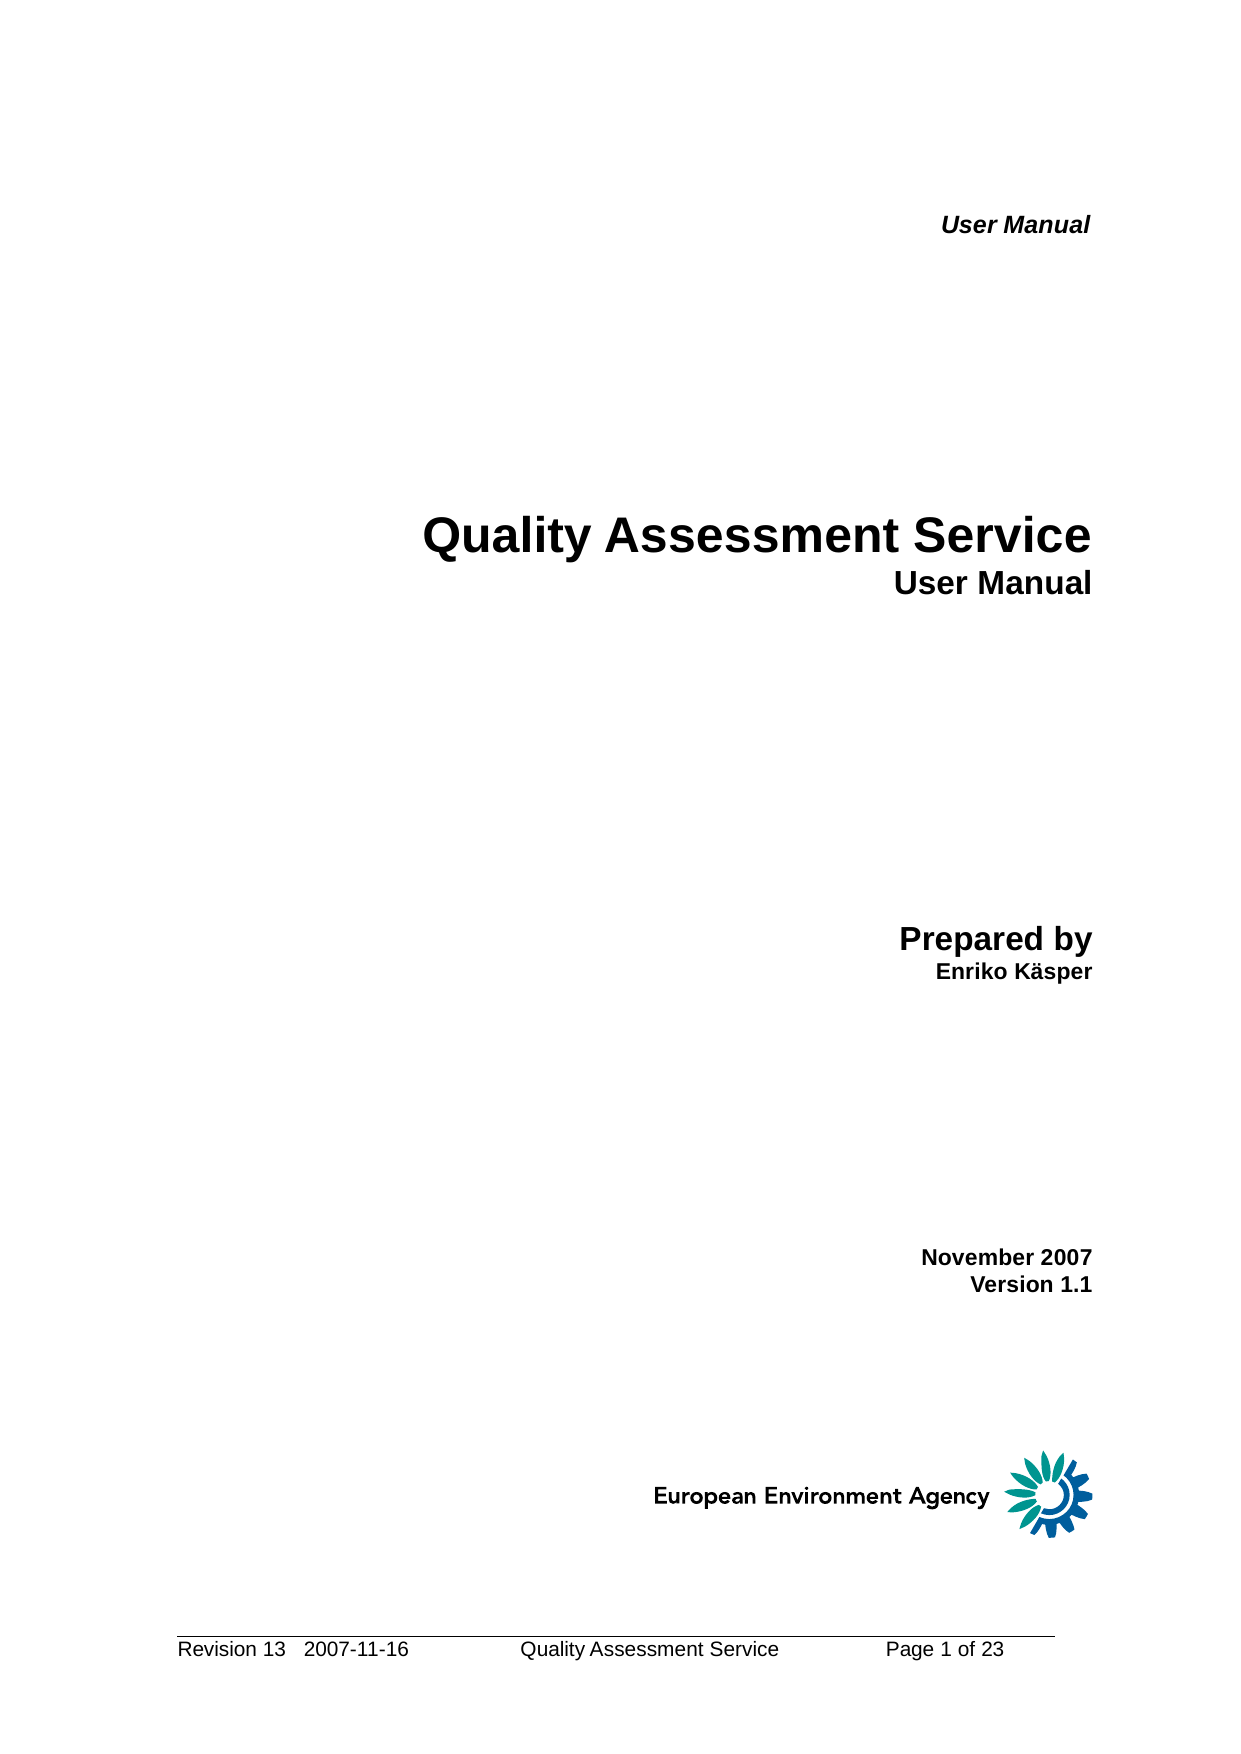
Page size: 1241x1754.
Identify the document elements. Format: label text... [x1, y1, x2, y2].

title Quality Assessment Service [177, 506, 1092, 563]
title User Manual [177, 563, 1092, 602]
text User Manual [177, 210, 1092, 239]
title Enriko Käsper [177, 957, 1092, 984]
title Prepared by [177, 919, 1092, 957]
title Version 1.1 [177, 1271, 1092, 1298]
title November 2007 [177, 1244, 1092, 1271]
